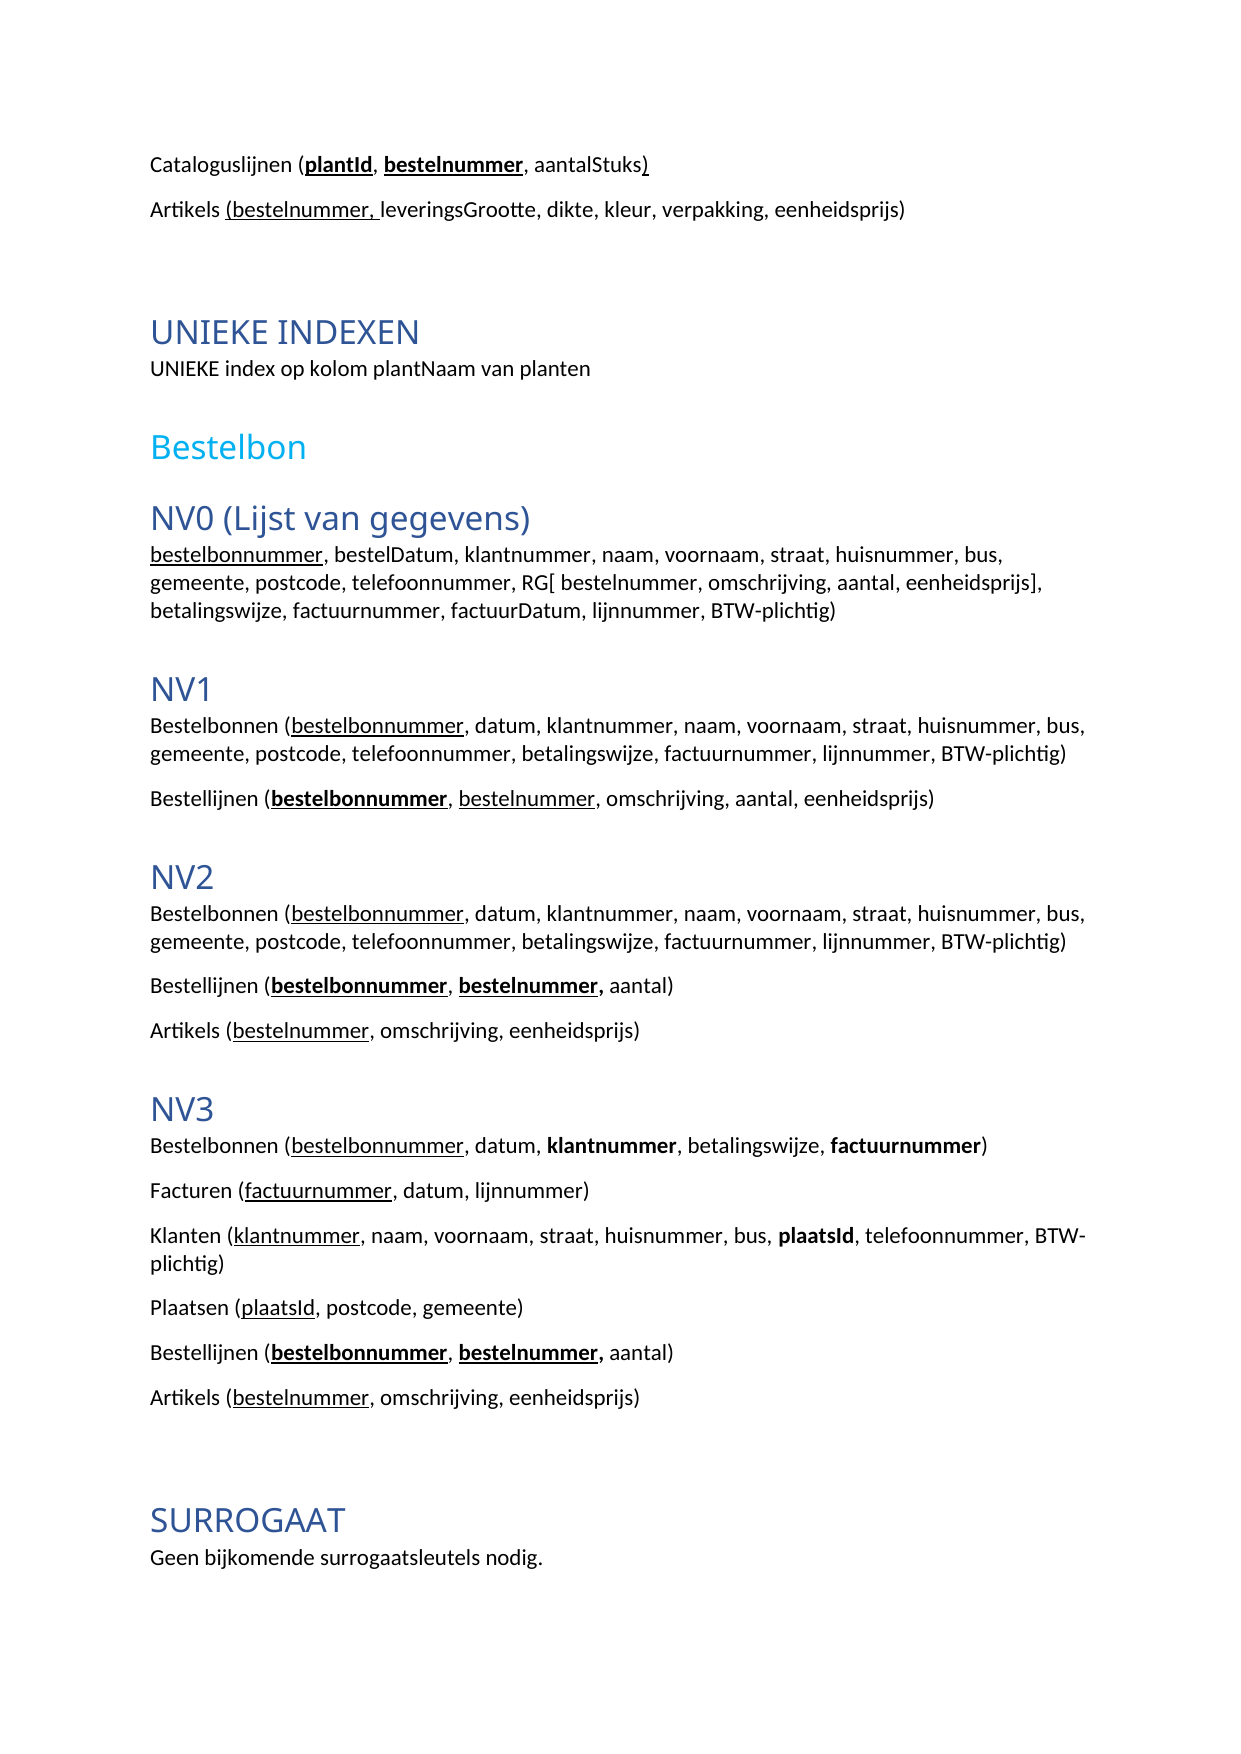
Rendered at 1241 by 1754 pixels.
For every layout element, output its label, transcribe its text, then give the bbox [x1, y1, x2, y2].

text Bestellijnen (bestelbonnummer, bestelnummer, omschrijving, aantal, eenheidsprijs) [150, 784, 1090, 812]
text Bestelbonnen (bestelbonnummer, datum, klantnummer, naam, voornaam, straat, huisnummer, bus, gemeente, postcode, telefoonnummer, betalingswijze, factuurnummer, lijnnummer, BTW-plichtig) [150, 711, 1090, 767]
text Plaatsen (plaatsId, postcode, gemeente) [150, 1293, 1090, 1322]
text Bestelbonnen (bestelbonnummer, datum, klantnummer, naam, voornaam, straat, huisnummer, bus, gemeente, postcode, telefoonnummer, betalingswijze, factuurnummer, lijnnummer, BTW-plichtig) [150, 899, 1090, 955]
text Cataloguslijnen (plantId, bestelnummer, aantalStuks) [150, 150, 1090, 178]
text Bestellijnen (bestelbonnummer, bestelnummer, aantal) [150, 1338, 1090, 1366]
subtitle NV3 [150, 1086, 1090, 1131]
text Klanten (klantnummer, naam, voornaam, straat, huisnummer, bus, plaatsId, telefoonnummer, BTW-plichtig) [150, 1221, 1090, 1277]
subtitle NV0 (Lijst van gegevens) [150, 494, 1090, 540]
text bestelbonnummer, bestelDatum, klantnummer, naam, voornaam, straat, huisnummer, bus, gemeente, postcode, telefoonnummer, RG[ bestelnummer, omschrijving, aantal, eenheidsprijs], betalingswijze, factuurnummer, factuurDatum, lijnnummer, BTW-plichtig) [150, 540, 1090, 624]
text Bestelbonnen (bestelbonnummer, datum, klantnummer, betalingswijze, factuurnummer) [150, 1131, 1090, 1159]
subtitle NV1 [150, 666, 1090, 711]
subtitle SURROGAAT [150, 1497, 1090, 1543]
subtitle NV2 [150, 853, 1090, 899]
text Geen bijkomende surrogaatsleutels nodig. [150, 1543, 1090, 1571]
text Artikels (bestelnummer, leveringsGrootte, dikte, kleur, verpakking, eenheidsprijs) [150, 195, 1090, 223]
text Artikels (bestelnummer, omschrijving, eenheidsprijs) [150, 1016, 1090, 1044]
text Artikels (bestelnummer, omschrijving, eenheidsprijs) [150, 1383, 1090, 1411]
text Bestellijnen (bestelbonnummer, bestelnummer, aantal) [150, 972, 1090, 1000]
subtitle Bestelbon [150, 424, 1090, 469]
text Facturen (factuurnummer, datum, lijnnummer) [150, 1176, 1090, 1204]
text UNIEKE index op kolom plantNaam van planten [150, 354, 1090, 382]
subtitle UNIEKE INDEXEN [150, 309, 1090, 354]
